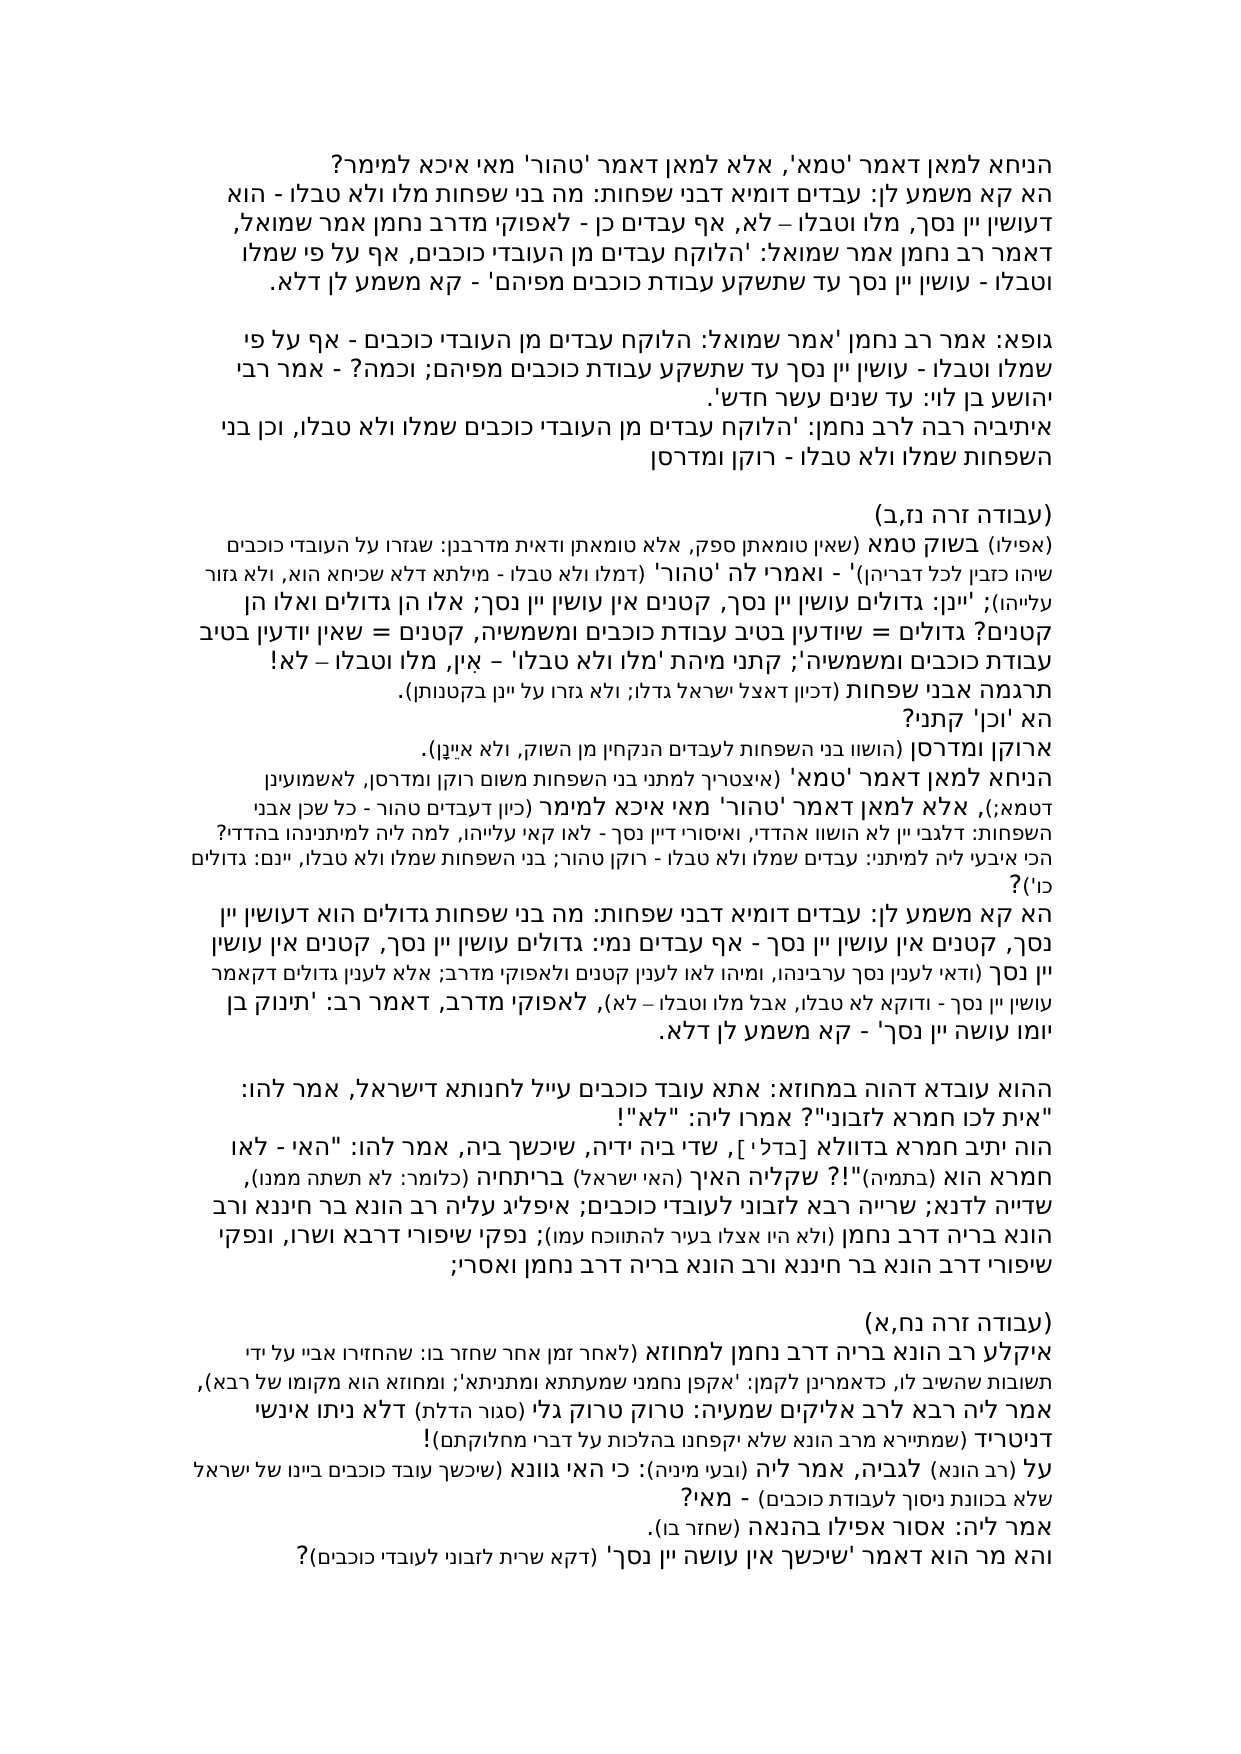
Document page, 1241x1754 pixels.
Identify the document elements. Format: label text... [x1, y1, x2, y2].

text תרגמה אבני שפחות (דכיון דאצל ישראל גדלו; ולא גזרו על יינן בקטנותן). [187, 675, 1053, 704]
text איתיביה רבה לרב נחמן: 'הלוקח עבדים מן העובדי כוכבים שמלו ולא טבלו, וכן בני השפחות שמלו ולא טבלו - רוקן ומדרסן [187, 413, 1053, 471]
text על (רב הונא) לגביה, אמר ליה (ובעי מיניה): כי האי גוונא (שיכשך עובד כוכבים ביינו של ישראל שלא בכוונת ניסוך לעבודת כוכבים) - מאי? [187, 1454, 1053, 1512]
text (עבודה זרה נח,א) [187, 1308, 1053, 1337]
text והא מר הוא דאמר 'שיכשך אין עושה יין נסך' (דקא שרית לזבוני לעובדי כוכבים)? [187, 1541, 1053, 1571]
text הניחא למאן דאמר 'טמא', אלא למאן דאמר 'טהור' מאי איכא למימר? [187, 150, 1053, 179]
text הוה יתיב חמרא בדוולא [בדלי], שדי ביה ידיה, שיכשך ביה, אמר להו: "האי - לאו חמרא הוא (בתמיה)"!? שקליה האיך (האי ישראל) בריתחיה (כלומר: לא תשתה ממנו), שדייה לדנא; שרייה רבא לזבוני לעובדי כוכבים; איפליג עליה רב הונא בר חיננא ורב הונא בריה דרב נחמן (ולא היו אצלו בעיר להתווכח עמו); נפקי שיפורי דרבא ושרו, ונפקי שיפורי דרב הונא בר חיננא ורב הונא בריה דרב נחמן ואסרי; [187, 1132, 1053, 1279]
text אמר ליה: אסור אפילו בהנאה (שחזר בו). [187, 1512, 1053, 1541]
text הא קא משמע לן: עבדים דומיא דבני שפחות: מה בני שפחות מלו ולא טבלו - הוא דעושין יין נסך, מלו וטבלו – לא, אף עבדים כן - לאפוקי מדרב נחמן אמר שמואל, דאמר רב נחמן אמר שמואל: 'הלוקח עבדים מן העובדי כוכבים, אף על פי שמלו וטבלו - עושין יין נסך עד שתשקע עבודת כוכבים מפיהם' - קא משמע לן דלא. [187, 179, 1053, 296]
text (עבודה זרה נז,ב) [187, 500, 1053, 529]
text (אפילו) בשוק טמא (שאין טומאתן ספק, אלא טומאתן ודאית מדרבנן: שגזרו על העובדי כוכבים שיהו כזבין לכל דבריהן)' - ואמרי לה 'טהור' (דמלו ולא טבלו - מילתא דלא שכיחא הוא, ולא גזור עלייהו); 'יינן: גדולים עושין יין נסך, קטנים אין עושין יין נסך; אלו הן גדולים ואלו הן קטנים? גדולים = שיודעין בטיב עבודת כוכבים ומשמשיה, קטנים = שאין יודעין בטיב עבודת כוכבים ומשמשיה'; קתני מיהת 'מלו ולא טבלו' – אִין, מלו וטבלו – לא! [187, 529, 1053, 675]
text איקלע רב הונא בריה דרב נחמן למחוזא (לאחר זמן אחר שחזר בו: שהחזירו אביי על ידי תשובות שהשיב לו, כדאמרינן לקמן: 'אקפן נחמני שמעתתא ומתניתא'; ומחוזא הוא מקומו של רבא), אמר ליה רבא לרב אליקים שמעיה: טרוק טרוק גלי (סגור הדלת) דלא ניתו אינשי דניטריד (שמתיירא מרב הונא שלא יקפחנו בהלכות על דברי מחלוקתם)! [187, 1337, 1053, 1454]
text הניחא למאן דאמר 'טמא' (איצטריך למתני בני השפחות משום רוקן ומדרסן, לאשמועינן דטמא;), אלא למאן דאמר 'טהור' מאי איכא למימר (כיון דעבדים טהור - כל שכן אבני השפחות: דלגבי יין לא הושוו אהדדי, ואיסורי דיין נסך - לאו קאי עלייהו, למה ליה למיתנינהו בהדדי? הכי איבעי ליה למיתני: עבדים שמלו ולא טבלו - רוקן טהור; בני השפחות שמלו ולא טבלו, יינם: גדולים כו')? [187, 763, 1053, 899]
text גופא: אמר רב נחמן 'אמר שמואל: הלוקח עבדים מן העובדי כוכבים - אף על פי שמלו וטבלו - עושין יין נסך עד שתשקע עבודת כוכבים מפיהם; וכמה? - אמר רבי יהושע בן לוי: עד שנים עשר חדש'. [187, 325, 1053, 413]
text ארוקן ומדרסן (הושוו בני השפחות לעבדים הנקחין מן השוק, ולא איֵינָן). [187, 733, 1053, 763]
text הא קא משמע לן: עבדים דומיא דבני שפחות: מה בני שפחות גדולים הוא דעושין יין נסך, קטנים אין עושין יין נסך - אף עבדים נמי: גדולים עושין יין נסך, קטנים אין עושין יין נסך (ודאי לענין נסך ערבינהו, ומיהו לאו לענין קטנים ולאפוקי מדרב; אלא לענין גדולים דקאמר עושין יין נסך - ודוקא לא טבלו, אבל מלו וטבלו – לא), לאפוקי מדרב, דאמר רב: 'תינוק בן יומו עושה יין נסך' - קא משמע לן דלא. [187, 899, 1053, 1045]
text ההוא עובדא דהוה במחוזא: אתא עובד כוכבים עייל לחנותא דישראל, אמר להו: "אית לכו חמרא לזבוני"? אמרו ליה: "לא"! [187, 1074, 1053, 1132]
text הא 'וכן' קתני? [187, 704, 1053, 733]
